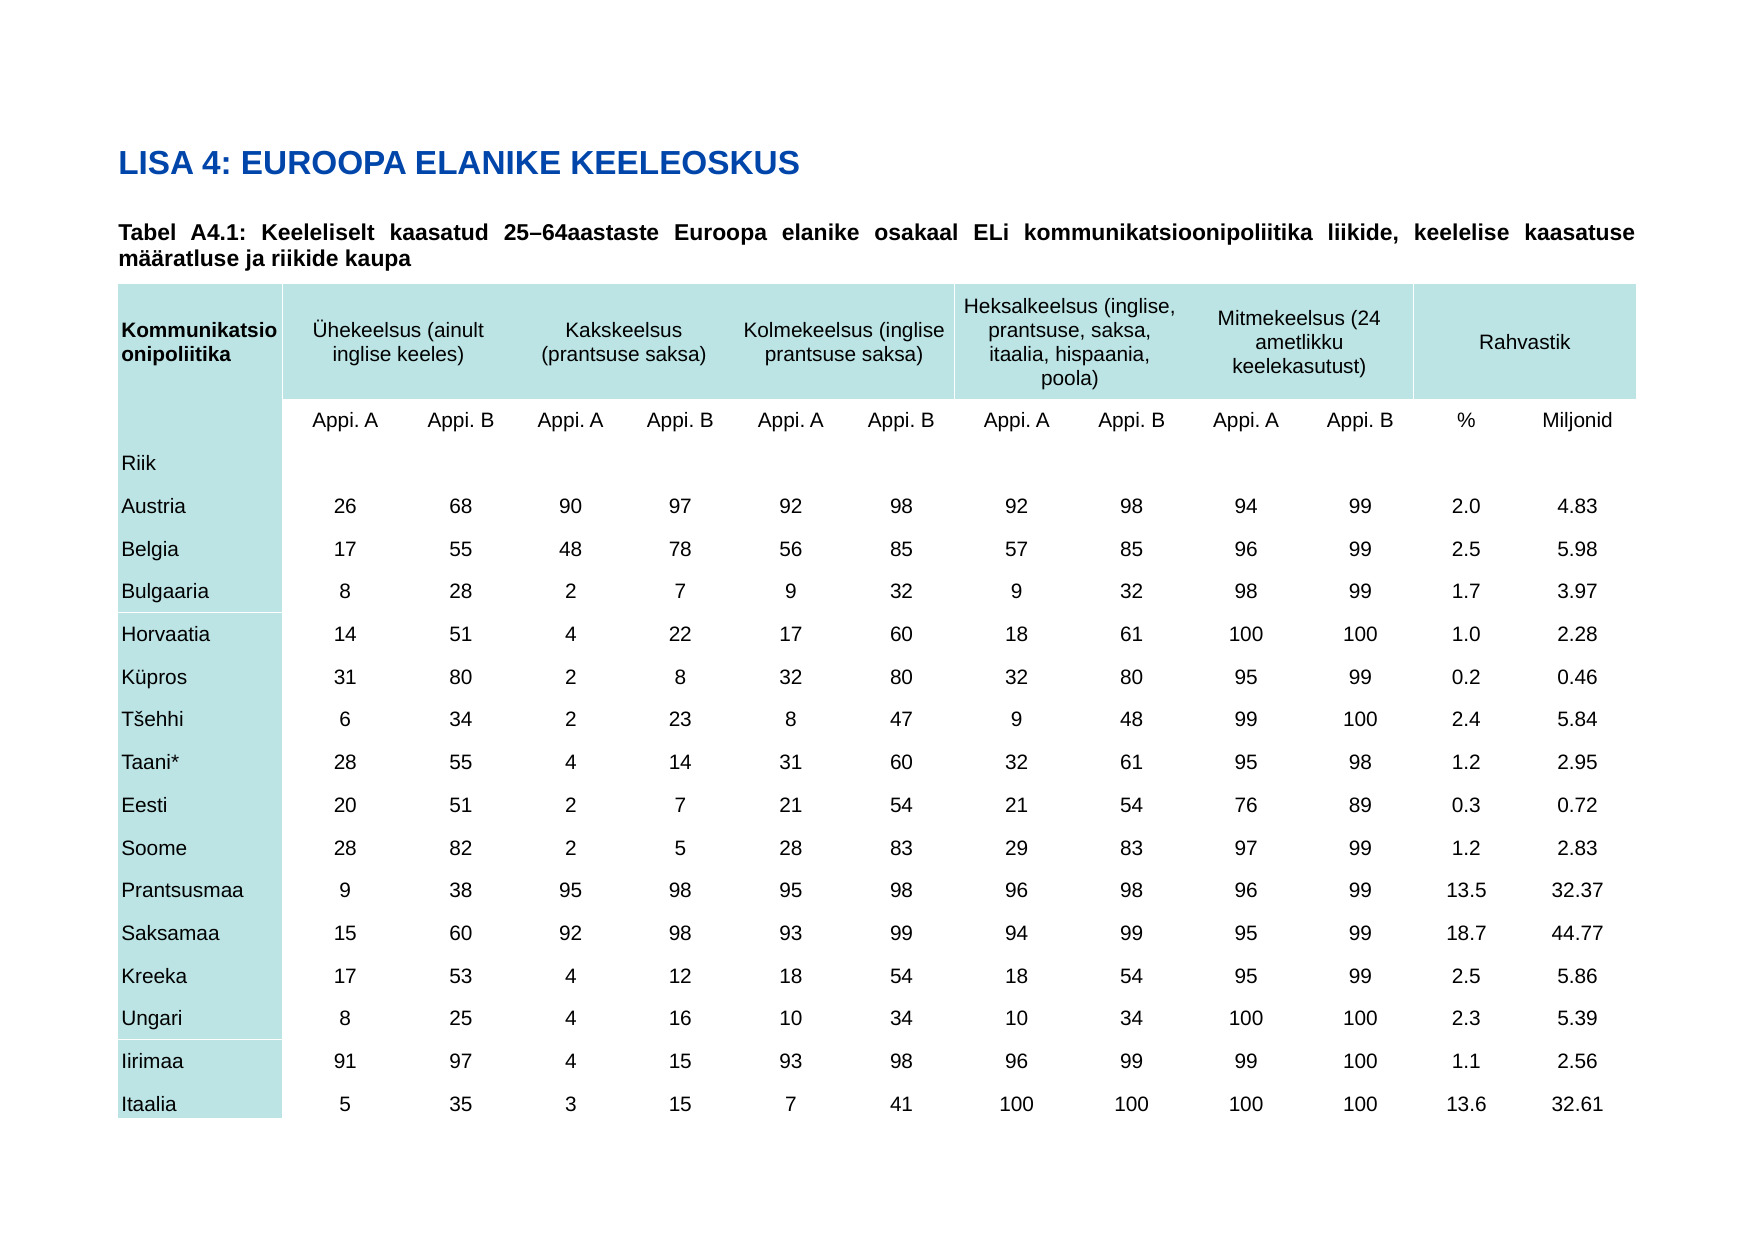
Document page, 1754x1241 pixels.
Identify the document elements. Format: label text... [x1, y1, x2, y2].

table_cell 8 [283, 997, 407, 1039]
table_cell 95 [514, 869, 627, 911]
table_cell 55 [408, 741, 514, 783]
table_cell 93 [733, 911, 848, 954]
table_cell 82 [408, 826, 514, 869]
table_cell 4 [514, 613, 627, 655]
table_cell 96 [1185, 869, 1307, 911]
table_cell 4 [514, 1040, 627, 1082]
table_cell [733, 442, 848, 484]
table_cell 10 [955, 997, 1078, 1039]
table_cell 17 [283, 954, 407, 997]
table_cell 95 [1185, 655, 1307, 698]
table_cell 1.2 [1414, 826, 1519, 869]
table_cell 100 [1307, 698, 1413, 741]
table_cell 80 [848, 655, 954, 698]
table_cell Taani* [118, 741, 282, 783]
table_cell [283, 442, 407, 484]
table_cell 21 [955, 783, 1078, 826]
table_cell [118, 399, 282, 442]
table_cell 17 [733, 613, 848, 655]
table_cell 92 [733, 484, 848, 527]
table_cell 2.56 [1519, 1040, 1636, 1082]
table_cell 12 [627, 954, 733, 997]
table_cell Appi. B [408, 399, 514, 442]
table_cell 98 [627, 869, 733, 911]
table_cell 97 [408, 1040, 514, 1082]
table_cell 99 [1307, 484, 1413, 527]
table_cell 31 [283, 655, 407, 698]
table_cell 38 [408, 869, 514, 911]
table_cell 89 [1307, 783, 1413, 826]
table_cell 26 [283, 484, 407, 527]
table_cell 96 [955, 869, 1078, 911]
table_cell 2 [514, 698, 627, 741]
table_cell Appi. A [1185, 399, 1307, 442]
table_cell 97 [627, 484, 733, 527]
table_cell 7 [627, 783, 733, 826]
table_cell 61 [1078, 613, 1185, 655]
table_cell 85 [848, 527, 954, 570]
table_cell 15 [627, 1082, 733, 1118]
table_cell 18 [955, 613, 1078, 655]
table_cell 5.84 [1519, 698, 1636, 741]
table_header Heksalkeelsus (inglise, prantsuse, saksa, itaalia, hispaania, poola) [955, 284, 1185, 399]
table_cell 7 [733, 1082, 848, 1118]
table_cell 90 [514, 484, 627, 527]
table_cell 34 [408, 698, 514, 741]
subtitle LISA 4: EUROOPA ELANIKE KEELEOSKUS [118, 143, 1636, 182]
table_cell 41 [848, 1082, 954, 1118]
table_cell 98 [848, 484, 954, 527]
table_cell 98 [1307, 741, 1413, 783]
table_cell 13.6 [1414, 1082, 1519, 1118]
table_cell 3.97 [1519, 570, 1636, 612]
table_cell 100 [1185, 613, 1307, 655]
table_cell 100 [1307, 997, 1413, 1039]
table_cell 94 [955, 911, 1078, 954]
table_cell Austria [118, 484, 282, 527]
table_cell Kreeka [118, 954, 282, 997]
table_cell 17 [283, 527, 407, 570]
table_cell [1307, 442, 1413, 484]
table_cell 99 [1307, 911, 1413, 954]
table_cell 60 [408, 911, 514, 954]
table_cell 83 [848, 826, 954, 869]
table_cell 95 [733, 869, 848, 911]
table_cell 32.37 [1519, 869, 1636, 911]
table_cell 100 [1185, 997, 1307, 1039]
table_cell 8 [733, 698, 848, 741]
table_cell Appi. A [955, 399, 1078, 442]
table_cell 48 [514, 527, 627, 570]
table_cell 100 [1185, 1082, 1307, 1118]
table_cell Miljonid [1519, 399, 1636, 442]
table_cell 96 [1185, 527, 1307, 570]
table_cell 47 [848, 698, 954, 741]
table_cell 98 [848, 1040, 954, 1082]
table_cell 1.0 [1414, 613, 1519, 655]
table_cell 31 [733, 741, 848, 783]
table_cell 2.0 [1414, 484, 1519, 527]
table_cell 16 [627, 997, 733, 1039]
table_cell 9 [733, 570, 848, 612]
table_cell 34 [1078, 997, 1185, 1039]
table_cell [1414, 442, 1519, 484]
table_cell 99 [1185, 698, 1307, 741]
table_cell 99 [1078, 911, 1185, 954]
table_cell 28 [733, 826, 848, 869]
table_cell 80 [408, 655, 514, 698]
table_cell 5.39 [1519, 997, 1636, 1039]
table_cell 92 [514, 911, 627, 954]
table_cell 29 [955, 826, 1078, 869]
table_cell Eesti [118, 783, 282, 826]
table_cell 78 [627, 527, 733, 570]
table_header Kakskeelsus (prantsuse saksa) [514, 284, 733, 399]
table_cell 5 [627, 826, 733, 869]
table_cell 7 [627, 570, 733, 612]
table_cell 32 [1078, 570, 1185, 612]
table_cell 76 [1185, 783, 1307, 826]
table_cell 85 [1078, 527, 1185, 570]
table_cell 80 [1078, 655, 1185, 698]
table_cell 97 [1185, 826, 1307, 869]
table_cell 5 [283, 1082, 407, 1118]
table_cell 4 [514, 954, 627, 997]
table_cell 2 [514, 570, 627, 612]
table_cell 96 [955, 1040, 1078, 1082]
table_cell Soome [118, 826, 282, 869]
table_cell [955, 442, 1078, 484]
table_cell 4 [514, 997, 627, 1039]
table_cell 0.3 [1414, 783, 1519, 826]
table_cell Prantsusmaa [118, 869, 282, 911]
table_cell [1078, 442, 1185, 484]
table_cell Appi. B [1078, 399, 1185, 442]
table_cell 2.4 [1414, 698, 1519, 741]
table_cell [848, 442, 954, 484]
table_cell 53 [408, 954, 514, 997]
table_cell Appi. A [733, 399, 848, 442]
table_cell 48 [1078, 698, 1185, 741]
table_cell 99 [1078, 1040, 1185, 1082]
table_cell 0.72 [1519, 783, 1636, 826]
table_cell 1.1 [1414, 1040, 1519, 1082]
table_cell 28 [283, 741, 407, 783]
table_cell 6 [283, 698, 407, 741]
table_cell 28 [408, 570, 514, 612]
table_cell 99 [1185, 1040, 1307, 1082]
table_cell 0.46 [1519, 655, 1636, 698]
table_cell % [1414, 399, 1519, 442]
table_cell 32.61 [1519, 1082, 1636, 1118]
table_cell 28 [283, 826, 407, 869]
table_cell Küpros [118, 655, 282, 698]
table_cell 51 [408, 613, 514, 655]
table_cell 100 [955, 1082, 1078, 1118]
table_cell 32 [955, 741, 1078, 783]
table_cell 2 [514, 826, 627, 869]
table_cell 98 [1078, 869, 1185, 911]
table_cell 0.2 [1414, 655, 1519, 698]
table_cell 55 [408, 527, 514, 570]
table_cell 18.7 [1414, 911, 1519, 954]
table_cell 83 [1078, 826, 1185, 869]
table_cell [514, 442, 627, 484]
table_cell 2.3 [1414, 997, 1519, 1039]
table_cell 56 [733, 527, 848, 570]
table_cell Appi. B [627, 399, 733, 442]
table_cell 44.77 [1519, 911, 1636, 954]
table_cell 98 [1185, 570, 1307, 612]
table_cell 8 [283, 570, 407, 612]
table_cell 2.28 [1519, 613, 1636, 655]
table_cell 9 [283, 869, 407, 911]
table_cell 99 [1307, 570, 1413, 612]
table_cell 54 [1078, 783, 1185, 826]
table_cell 98 [627, 911, 733, 954]
table_cell 54 [848, 783, 954, 826]
table_cell 100 [1307, 1040, 1413, 1082]
table_cell 4 [514, 741, 627, 783]
table_cell 1.7 [1414, 570, 1519, 612]
table_cell Tšehhi [118, 698, 282, 741]
table_cell Appi. B [1307, 399, 1413, 442]
table_cell 2.5 [1414, 527, 1519, 570]
table_cell 68 [408, 484, 514, 527]
table_cell 15 [283, 911, 407, 954]
table_header Kolmekeelsus (inglise prantsuse saksa) [733, 284, 954, 399]
table_cell 99 [848, 911, 954, 954]
table_cell 2.83 [1519, 826, 1636, 869]
table_cell Appi. A [514, 399, 627, 442]
table_cell 14 [283, 613, 407, 655]
table_cell 9 [955, 698, 1078, 741]
table_cell 98 [1078, 484, 1185, 527]
table_cell Ungari [118, 997, 282, 1039]
table_cell 99 [1307, 655, 1413, 698]
table_cell 98 [848, 869, 954, 911]
table_cell Appi. A [283, 399, 407, 442]
table_cell 99 [1307, 527, 1413, 570]
table_cell 13.5 [1414, 869, 1519, 911]
table_cell [408, 442, 514, 484]
table_cell Itaalia [118, 1082, 282, 1118]
table_cell Horvaatia [118, 613, 282, 655]
table_cell 2 [514, 655, 627, 698]
table_cell Iirimaa [118, 1040, 282, 1082]
table_cell 3 [514, 1082, 627, 1118]
table_cell 35 [408, 1082, 514, 1118]
table_cell 4.83 [1519, 484, 1636, 527]
table_cell 2 [514, 783, 627, 826]
table_cell 9 [955, 570, 1078, 612]
table_cell Appi. B [848, 399, 954, 442]
table_cell 54 [848, 954, 954, 997]
table_cell 14 [627, 741, 733, 783]
table_header Kommunikatsioonipoliitika [118, 284, 282, 399]
table_cell 22 [627, 613, 733, 655]
table_cell 2.5 [1414, 954, 1519, 997]
table_cell 100 [1307, 613, 1413, 655]
table_cell 18 [955, 954, 1078, 997]
table_cell Bulgaaria [118, 570, 282, 612]
table_cell 99 [1307, 869, 1413, 911]
table_cell 32 [955, 655, 1078, 698]
table_cell 95 [1185, 954, 1307, 997]
table_cell 93 [733, 1040, 848, 1082]
table_cell 99 [1307, 826, 1413, 869]
table_cell [1519, 442, 1636, 484]
table_cell 5.98 [1519, 527, 1636, 570]
table_cell 60 [848, 741, 954, 783]
table_cell 99 [1307, 954, 1413, 997]
table_cell 8 [627, 655, 733, 698]
table_cell 92 [955, 484, 1078, 527]
table_cell 51 [408, 783, 514, 826]
table_cell Belgia [118, 527, 282, 570]
table_cell 32 [848, 570, 954, 612]
table_cell 1.2 [1414, 741, 1519, 783]
table_cell 95 [1185, 741, 1307, 783]
table_cell 95 [1185, 911, 1307, 954]
table_cell 54 [1078, 954, 1185, 997]
table_cell 15 [627, 1040, 733, 1082]
table_cell 100 [1307, 1082, 1413, 1118]
table_cell 21 [733, 783, 848, 826]
table_cell [627, 442, 733, 484]
table_header Ühekeelsus (ainult inglise keeles) [283, 284, 514, 399]
table_cell 10 [733, 997, 848, 1039]
table_cell 2.95 [1519, 741, 1636, 783]
table_cell 100 [1078, 1082, 1185, 1118]
table_cell Saksamaa [118, 911, 282, 954]
table_cell 91 [283, 1040, 407, 1082]
table_cell Riik [118, 442, 282, 484]
table_cell 23 [627, 698, 733, 741]
table_cell 94 [1185, 484, 1307, 527]
table_header Rahvastik [1414, 284, 1636, 399]
table_cell 60 [848, 613, 954, 655]
text Tabel A4.1: Keeleliselt kaasatud 25–64aastaste Euroopa elanike osakaal ELi kommunikatsioonipoliitika liikide, keelelise kaasatuse määratluse ja riikide kaupa [118, 219, 1636, 272]
table_cell 18 [733, 954, 848, 997]
table_cell 25 [408, 997, 514, 1039]
table_cell 57 [955, 527, 1078, 570]
table_header Mitmekeelsus (24 ametlikku keelekasutust) [1185, 284, 1413, 399]
table_cell 32 [733, 655, 848, 698]
table_cell 5.86 [1519, 954, 1636, 997]
table_cell [1185, 442, 1307, 484]
table_cell 34 [848, 997, 954, 1039]
table_cell 61 [1078, 741, 1185, 783]
table_cell 20 [283, 783, 407, 826]
